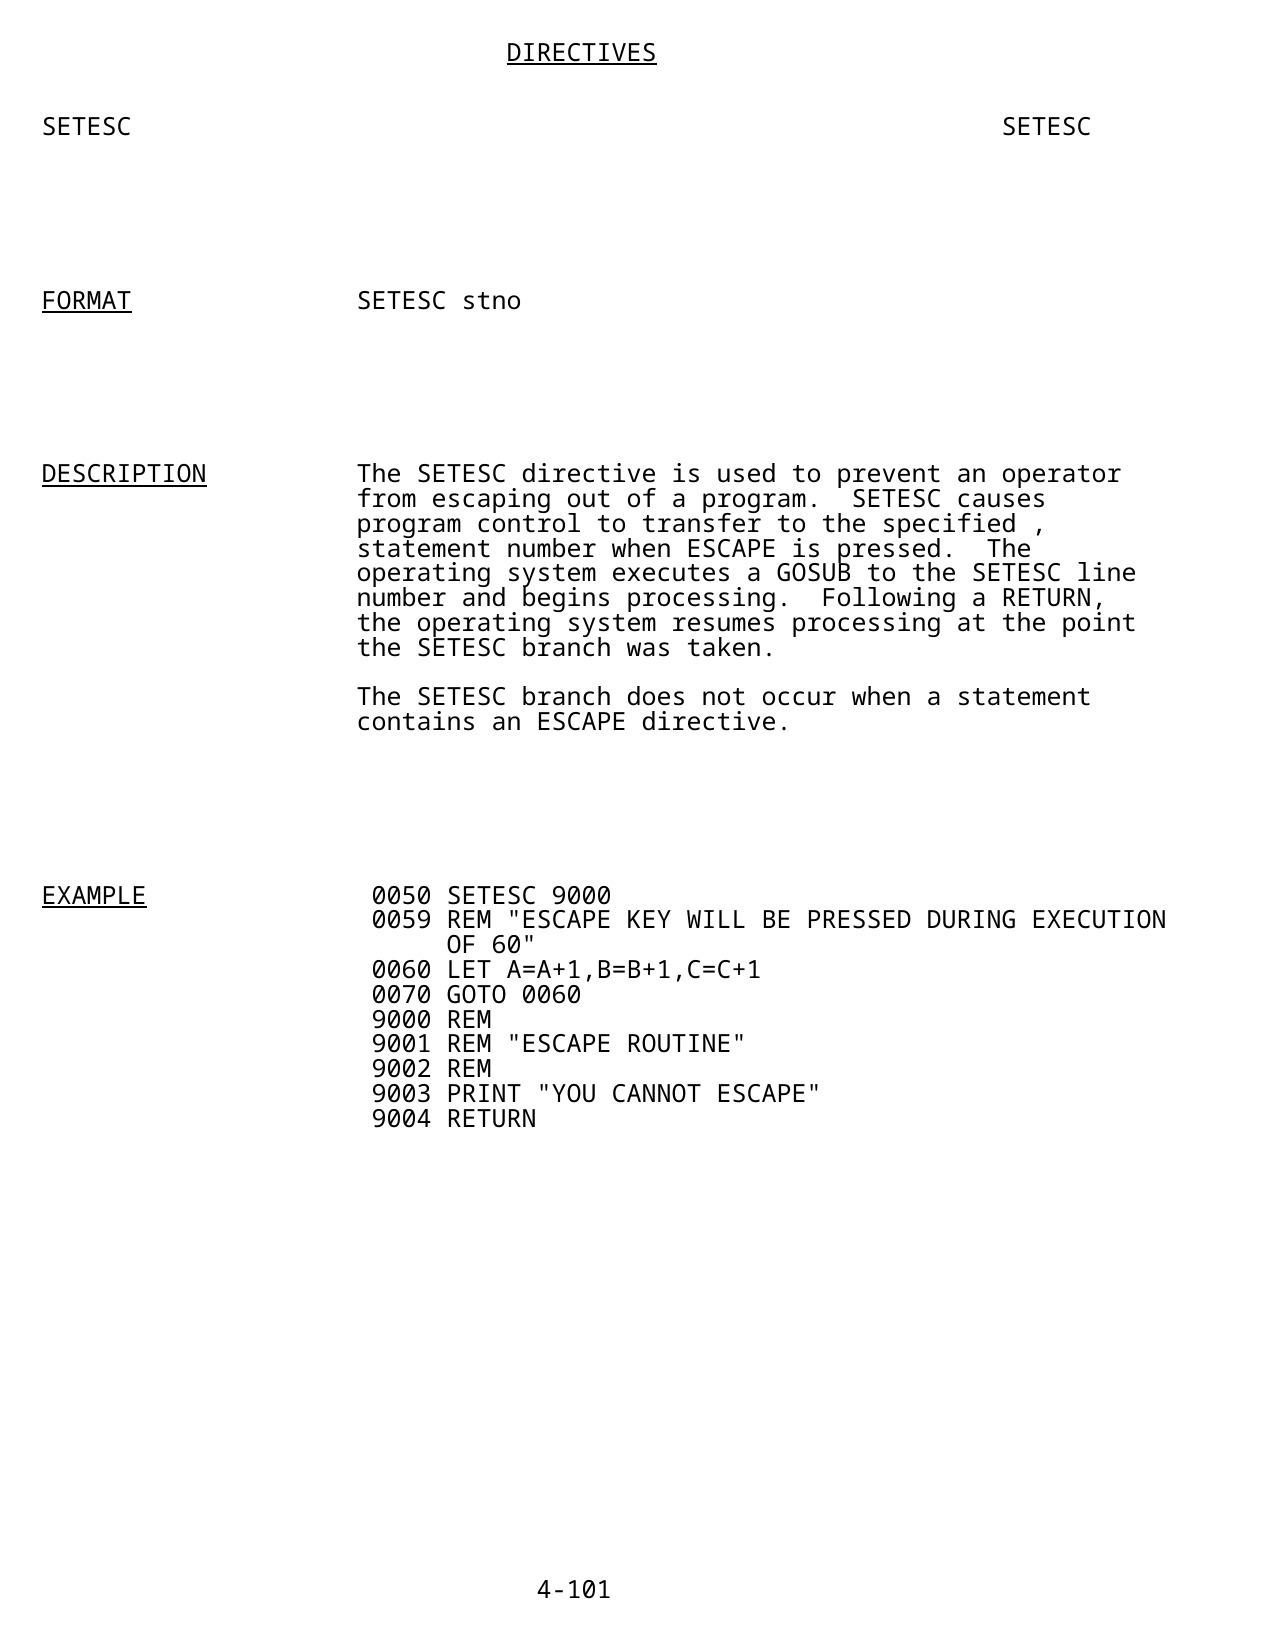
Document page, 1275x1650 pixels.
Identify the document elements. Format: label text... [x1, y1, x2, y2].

text 9001 REM "ESCAPE ROUTINE" [41, 1033, 1234, 1058]
text 9002 REM [41, 1058, 1234, 1083]
text 9003 PRINT "YOU CANNOT ESCAPE" [41, 1083, 1234, 1107]
text 0059 REM "ESCAPE KEY WILL BE PRESSED DURING EXECUTION [41, 909, 1234, 934]
text the operating system resumes processing at the point [41, 612, 1234, 636]
text the SETESC branch was taken. [41, 636, 1234, 661]
text OF 60" [41, 934, 1234, 959]
text program control to transfer to the specified , [41, 512, 1234, 537]
text contains an ESCAPE directive. [41, 711, 1234, 736]
text 9000 REM [41, 1008, 1234, 1033]
text 0070 GOTO 0060 [41, 983, 1234, 1008]
text EXAMPLE 0050 SETESC 9000 [41, 884, 1234, 909]
text operating system executes a GOSUB to the SETESC line [41, 562, 1234, 587]
text 0060 LET A=A+1,B=B+1,C=C+1 [41, 959, 1234, 983]
text SETESC SETESC [41, 116, 1234, 141]
text number and begins processing. Following a RETURN, [41, 587, 1234, 612]
text 4-101 [41, 1578, 1234, 1603]
text DESCRIPTION The SETESC directive is used to prevent an operator [41, 463, 1234, 488]
text FORMAT SETESC stno [41, 289, 1234, 314]
text The SETESC branch does not occur when a statement [41, 686, 1234, 711]
text statement number when ESCAPE is pressed. The [41, 537, 1234, 562]
text 9004 RETURN [41, 1107, 1234, 1132]
text DIRECTIVES [41, 41, 1234, 66]
text from escaping out of a program. SETESC causes [41, 488, 1234, 512]
